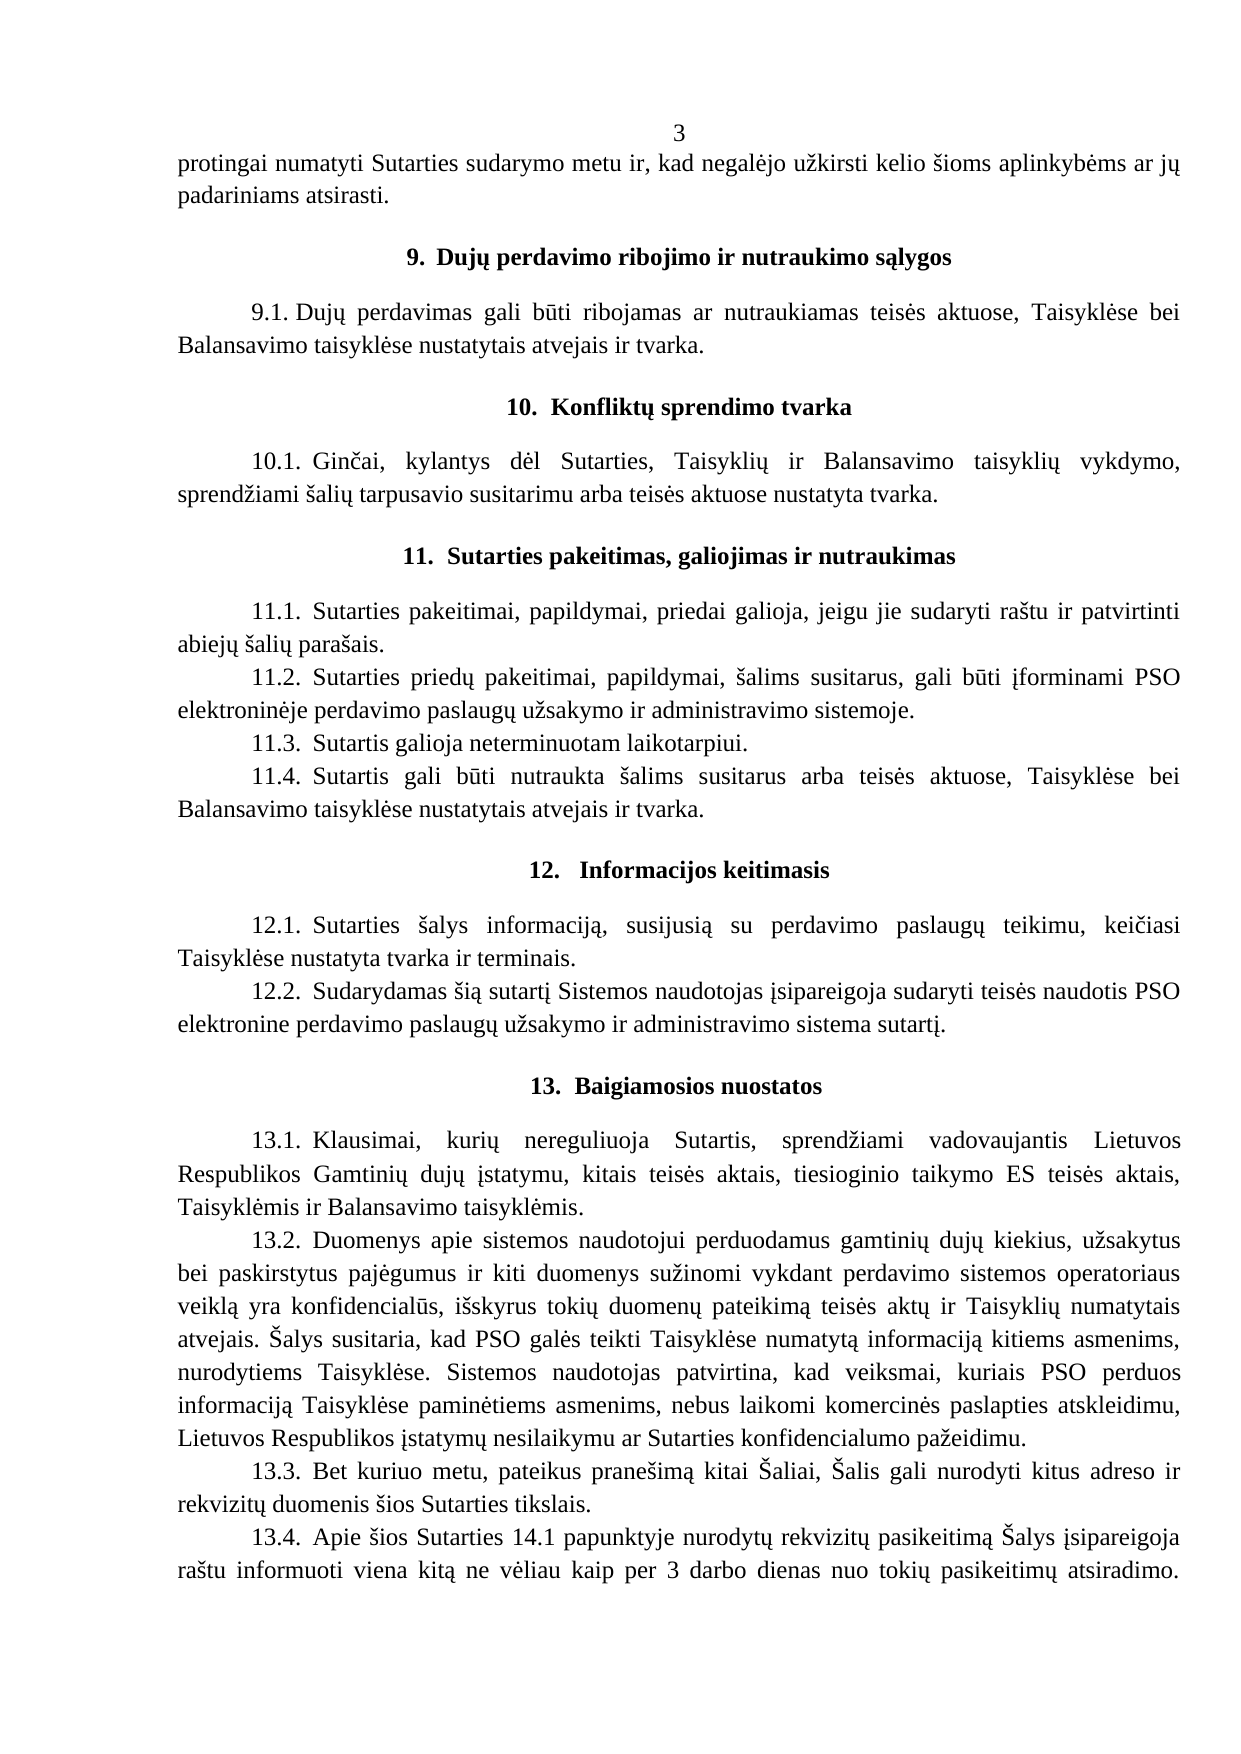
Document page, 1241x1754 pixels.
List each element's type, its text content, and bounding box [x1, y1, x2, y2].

text 9. Dujų perdavimo ribojimo ir nutraukimo sąlygos [177, 242, 1181, 271]
text 11.3. Sutartis galioja neterminuotam laikotarpiui. [177, 728, 1181, 757]
text 9.1. Dujų perdavimas gali būti ribojamas ar nutraukiamas teisės aktuose, Taisyklėse bei Balansavimo taisyklėse nustatytais atvejais ir tvarka. [177, 297, 1181, 359]
text protingai numatyti Sutarties sudarymo metu ir, kad negalėjo užkirsti kelio šioms aplinkybėms ar jų padariniams atsirasti. [177, 148, 1181, 209]
text 11.4. Sutartis gali būti nutraukta šalims susitarus arba teisės aktuose, Taisyklėse bei Balansavimo taisyklėse nustatytais atvejais ir tvarka. [177, 761, 1181, 823]
text 12.2. Sudarydamas šią sutartį Sistemos naudotojas įsipareigoja sudaryti teisės naudotis PSO elektronine perdavimo paslaugų užsakymo ir administravimo sistema sutartį. [177, 976, 1181, 1038]
text 12.1. Sutarties šalys informaciją, susijusią su perdavimo paslaugų teikimu, keičiasi Taisyklėse nustatyta tvarka ir terminais. [177, 910, 1181, 972]
text 13.2. Duomenys apie sistemos naudotojui perduodamus gamtinių dujų kiekius, užsakytus bei paskirstytus pajėgumus ir kiti duomenys sužinomi vykdant perdavimo sistemos operatoriaus veiklą yra konfidencialūs, išskyrus tokių duomenų pateikimą teisės aktų ir Taisyklių numatytais atvejais. Šalys susitaria, kad PSO galės teikti Taisyklėse numatytą informaciją kitiems asmenims, nurodytiems Taisyklėse. Sistemos naudotojas patvirtina, kad veiksmai, kuriais PSO perduos informaciją Taisyklėse paminėtiems asmenims, nebus laikomi komercinės paslapties atskleidimu, Lietuvos Respublikos įstatymų nesilaikymu ar Sutarties konfidencialumo pažeidimu. [177, 1225, 1181, 1452]
text 12. Informacijos keitimasis [177, 856, 1181, 884]
text 11. Sutarties pakeitimas, galiojimas ir nutraukimas [177, 541, 1181, 570]
text 10. Konfliktų sprendimo tvarka [177, 392, 1181, 421]
text 11.1. Sutarties pakeitimai, papildymai, priedai galioja, jeigu jie sudaryti raštu ir patvirtinti abiejų šalių parašais. [177, 596, 1181, 657]
text 13.3. Bet kuriuo metu, pateikus pranešimą kitai Šaliai, Šalis gali nurodyti kitus adreso ir rekvizitų duomenis šios Sutarties tikslais. [177, 1456, 1181, 1518]
text 10.1. Ginčai, kylantys dėl Sutarties, Taisyklių ir Balansavimo taisyklių vykdymo, sprendžiami šalių tarpusavio susitarimu arba teisės aktuose nustatyta tvarka. [177, 446, 1181, 508]
text 11.2. Sutarties priedų pakeitimai, papildymai, šalims susitarus, gali būti įforminami PSO elektroninėje perdavimo paslaugų užsakymo ir administravimo sistemoje. [177, 662, 1181, 723]
text 13. Baigiamosios nuostatos [177, 1071, 1181, 1100]
text 13.4. Apie šios Sutarties 14.1 papunktyje nurodytų rekvizitų pasikeitimą Šalys įsipareigoja raštu informuoti viena kitą ne vėliau kaip per 3 darbo dienas nuo tokių pasikeitimų atsiradimo. [177, 1522, 1181, 1584]
text 13.1. Klausimai, kurių nereguliuoja Sutartis, sprendžiami vadovaujantis Lietuvos Respublikos Gamtinių dujų įstatymu, kitais teisės aktais, tiesioginio taikymo ES teisės aktais, Taisyklėmis ir Balansavimo taisyklėmis. [177, 1126, 1181, 1220]
